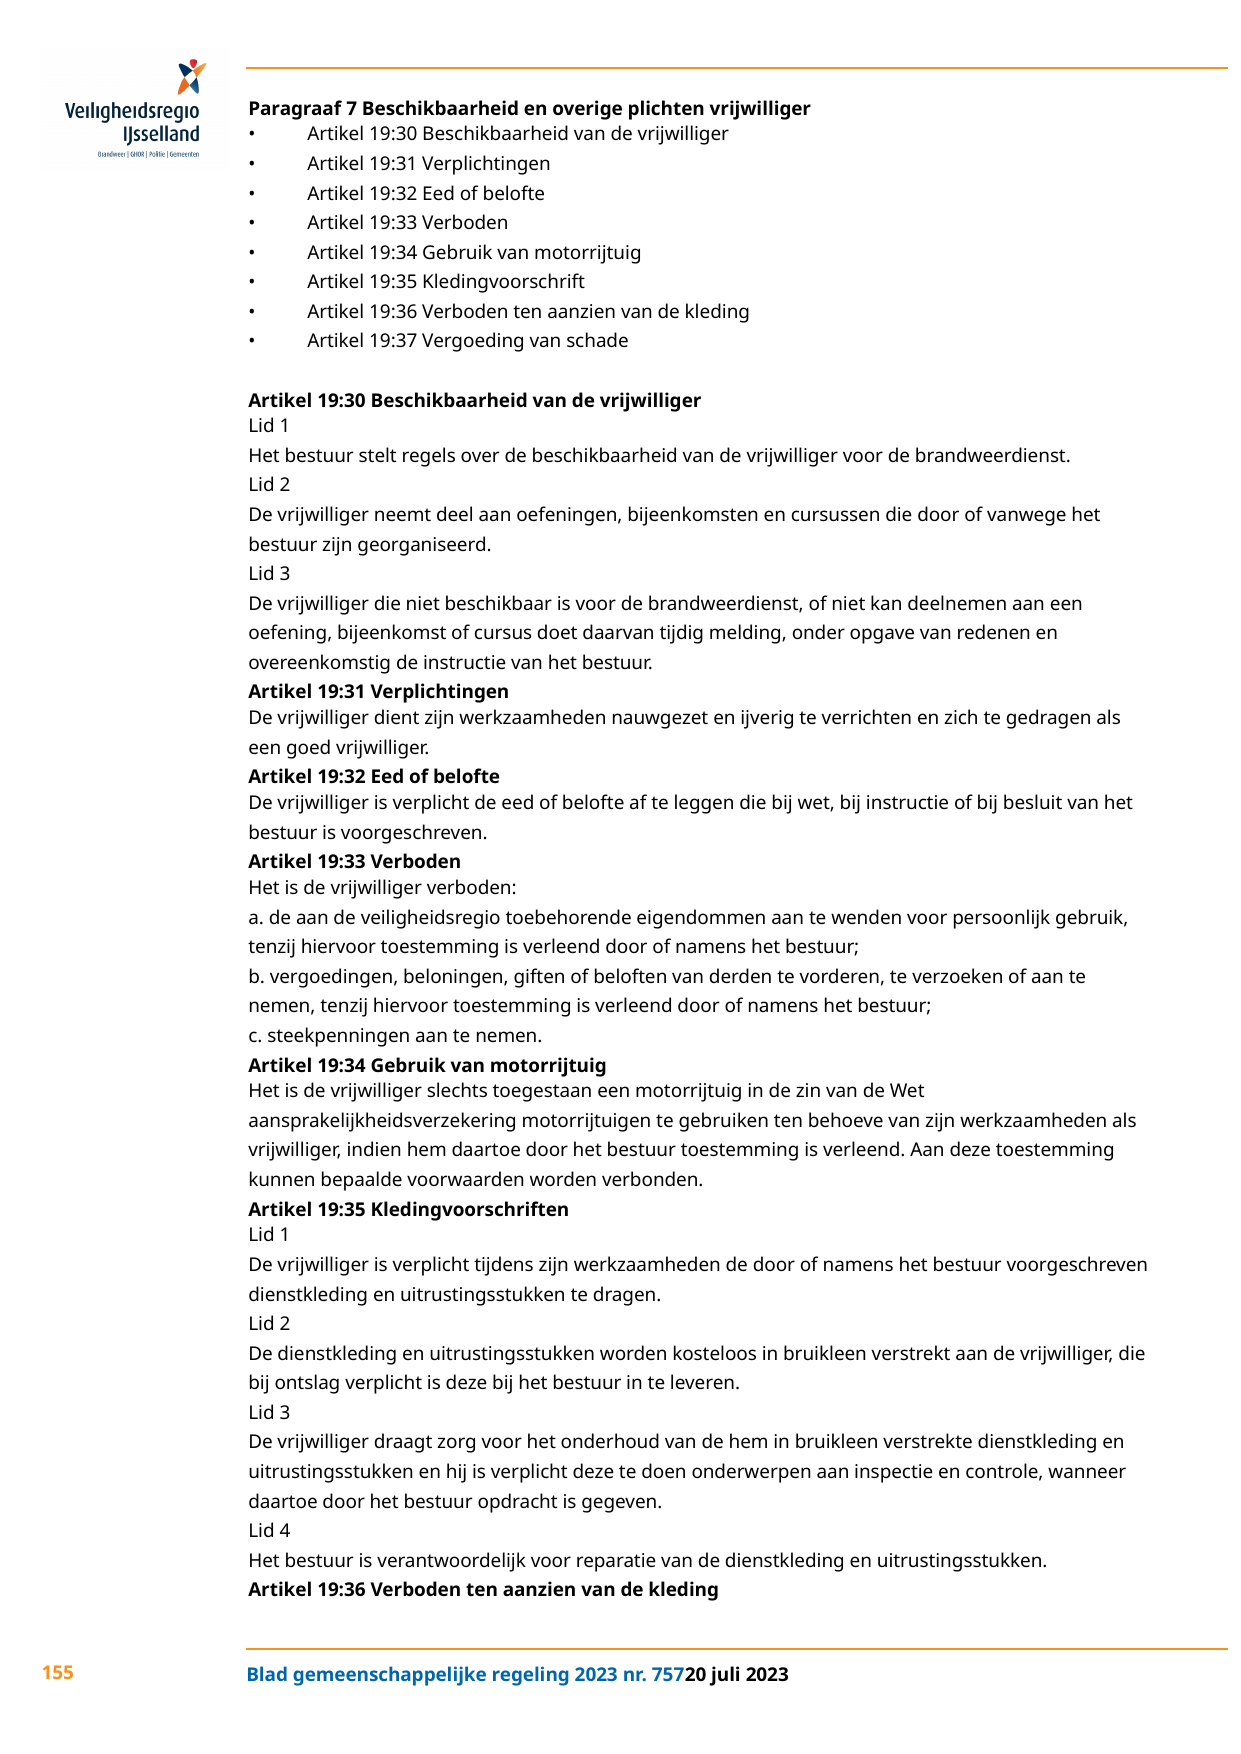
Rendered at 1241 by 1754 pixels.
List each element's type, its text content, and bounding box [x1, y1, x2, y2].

text b. vergoedingen, beloningen, giften of beloften van derden te vorderen, te verzoeken of aan te nemen, tenzij hiervoor toestemming is verleend door of namens het bestuur; [248, 963, 1152, 1018]
text De vrijwilliger dient zijn werkzaamheden nauwgezet en ijverig te verrichten en zich te gedragen als een goed vrijwilliger. [248, 704, 1152, 760]
text Lid 1 [248, 1222, 1152, 1247]
list Artikel 19:33 Verboden [248, 209, 1152, 235]
text Artikel 19:36 Verboden ten aanzien van de kleding [248, 1577, 1152, 1602]
list Artikel 19:31 Verplichtingen [248, 150, 1152, 176]
text c. steekpenningen aan te nemen. [248, 1022, 1152, 1048]
text Paragraaf 7 Beschikbaarheid en overige plichten vrijwilliger [248, 95, 1152, 121]
list Artikel 19:30 Beschikbaarheid van de vrijwilliger [248, 121, 1152, 146]
text Lid 3 [248, 1399, 1152, 1425]
text Lid 1 [248, 412, 1152, 438]
text De vrijwilliger neemt deel aan oefeningen, bijeenkomsten en cursussen die door of vanwege het bestuur zijn georganiseerd. [248, 501, 1152, 557]
text Artikel 19:33 Verboden [248, 848, 1152, 874]
list Artikel 19:37 Vergoeding van schade [248, 328, 1152, 353]
text Het bestuur stelt regels over de beschikbaarheid van de vrijwilliger voor de brandweerdienst. [248, 442, 1152, 468]
text Artikel 19:30 Beschikbaarheid van de vrijwilliger [248, 387, 1152, 412]
text Het bestuur is verantwoordelijk voor reparatie van de dienstkleding en uitrustingsstukken. [248, 1547, 1152, 1573]
text De vrijwilliger draagt zorg voor het onderhoud van de hem in bruikleen verstrekte dienstkleding en uitrustingsstukken en hij is verplicht deze te doen onderwerpen aan inspectie en controle, wanneer daartoe door het bestuur opdracht is gegeven. [248, 1429, 1152, 1513]
text De dienstkleding en uitrustingsstukken worden kosteloos in bruikleen verstrekt aan de vrijwilliger, die bij ontslag verplicht is deze bij het bestuur in te leveren. [248, 1340, 1152, 1395]
text Artikel 19:31 Verplichtingen [248, 679, 1152, 704]
list Artikel 19:35 Kledingvoorschrift [248, 268, 1152, 294]
text Het is de vrijwilliger verboden: [248, 874, 1152, 900]
text Artikel 19:35 Kledingvoorschriften [248, 1196, 1152, 1222]
list Artikel 19:36 Verboden ten aanzien van de kleding [248, 298, 1152, 324]
text Lid 4 [248, 1517, 1152, 1543]
text Artikel 19:32 Eed of belofte [248, 764, 1152, 789]
text De vrijwilliger is verplicht de eed of belofte af te leggen die bij wet, bij instructie of bij besluit van het bestuur is voorgeschreven. [248, 789, 1152, 845]
text Lid 2 [248, 1310, 1152, 1336]
text Het is de vrijwilliger slechts toegestaan een motorrijtuig in de zin van de Wet aansprakelijkheidsverzekering motorrijtuigen te gebruiken ten behoeve van zijn werkzaamheden als vrijwilliger, indien hem daartoe door het bestuur toestemming is verleend. Aan deze toestemming kunnen bepaalde voorwaarden worden verbonden. [248, 1077, 1152, 1192]
text De vrijwilliger die niet beschikbaar is voor de brandweerdienst, of niet kan deelnemen aan een oefening, bijeenkomst of cursus doet daarvan tijdig melding, onder opgave van redenen en overeenkomstig de instructie van het bestuur. [248, 590, 1152, 675]
list Artikel 19:32 Eed of belofte [248, 180, 1152, 205]
text Lid 3 [248, 560, 1152, 586]
picture [41, 47, 231, 172]
list Artikel 19:34 Gebruik van motorrijtuig [248, 239, 1152, 264]
text a. de aan de veiligheidsregio toebehorende eigendommen aan te wenden voor persoonlijk gebruik, tenzij hiervoor toestemming is verleend door of namens het bestuur; [248, 904, 1152, 959]
text Artikel 19:34 Gebruik van motorrijtuig [248, 1052, 1152, 1077]
text De vrijwilliger is verplicht tijdens zijn werkzaamheden de door of namens het bestuur voorgeschreven dienstkleding en uitrustingsstukken te dragen. [248, 1251, 1152, 1306]
text Lid 2 [248, 472, 1152, 497]
